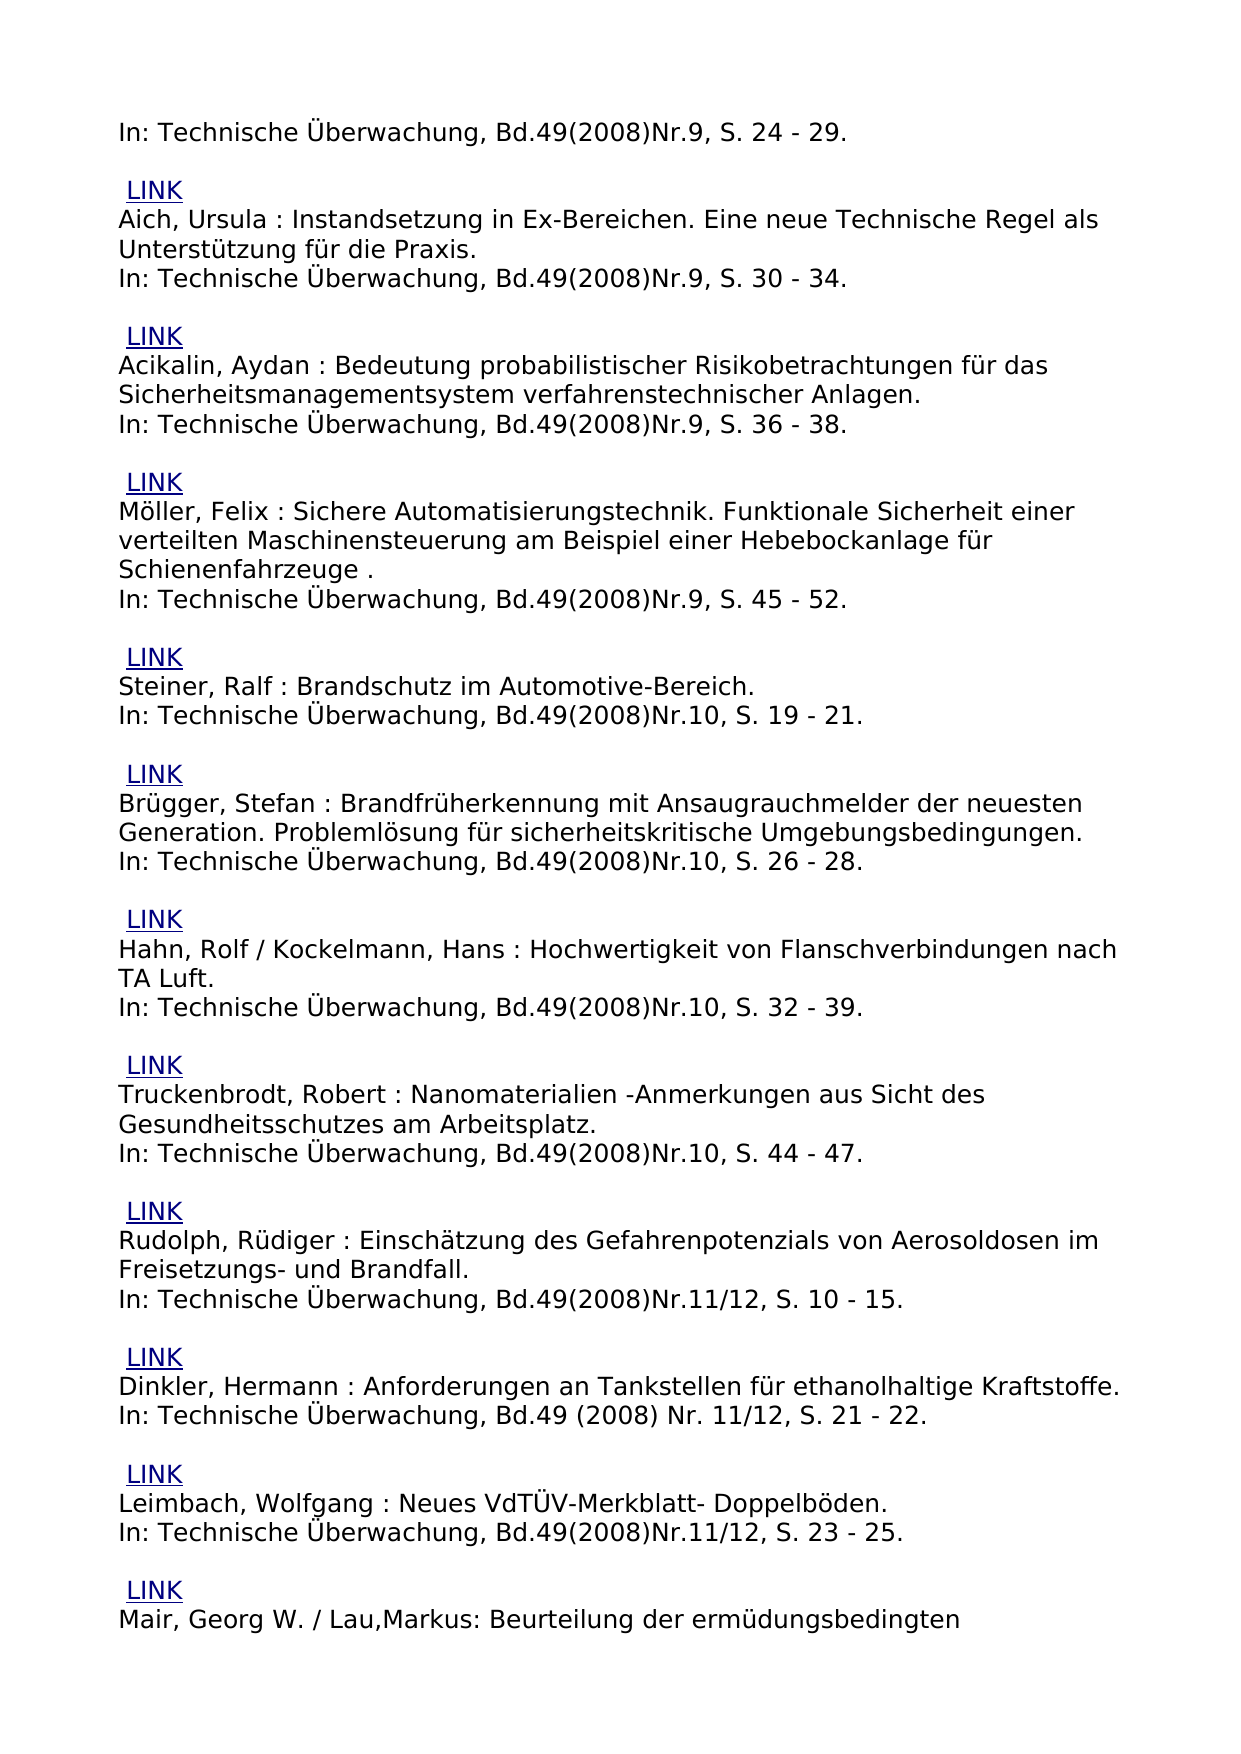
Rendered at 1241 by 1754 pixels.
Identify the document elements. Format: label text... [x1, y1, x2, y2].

text In: Technische Überwachung, Bd.49(2008)Nr.9, S. 24 - 29. LINK Aich, Ursula : Instandsetzung in Ex-Bereichen. Eine neue Technische Regel als Unterstützung für die Praxis. In: Technische Überwachung, Bd.49(2008)Nr.9, S. 30 - 34. LINK Acikalin, Aydan : Bedeutung probabilistischer Risikobetrachtungen für das Sicherheitsmanagementsystem verfahrenstechnischer Anlagen. In: Technische Überwachung, Bd.49(2008)Nr.9, S. 36 - 38. LINK Möller, Felix : Sichere Automatisierungstechnik. Funktionale Sicherheit einer verteilten Maschinensteuerung am Beispiel einer Hebebockanlage für Schienenfahrzeuge . In: Technische Überwachung, Bd.49(2008)Nr.9, S. 45 - 52. LINK Steiner, Ralf : Brandschutz im Automotive-Bereich. In: Technische Überwachung, Bd.49(2008)Nr.10, S. 19 - 21. LINK Brügger, Stefan : Brandfrüherkennung mit Ansaugrauchmelder der neuesten Generation. Problemlösung für sicherheitskritische Umgebungsbedingungen. In: Technische Überwachung, Bd.49(2008)Nr.10, S. 26 - 28. LINK Hahn, Rolf / Kockelmann, Hans : Hochwertigkeit von Flanschverbindungen nach TA Luft. In: Technische Überwachung, Bd.49(2008)Nr.10, S. 32 - 39. LINK Truckenbrodt, Robert : Nanomaterialien -Anmerkungen aus Sicht des Gesundheitsschutzes am Arbeitsplatz. In: Technische Überwachung, Bd.49(2008)Nr.10, S. 44 - 47. LINK Rudolph, Rüdiger : Einschätzung des Gefahrenpotenzials von Aerosoldosen im Freisetzungs- und Brandfall. In: Technische Überwachung, Bd.49(2008)Nr.11/12, S. 10 - 15. LINK Dinkler, Hermann : Anforderungen an Tankstellen für ethanolhaltige Kraftstoffe. In: Technische Überwachung, Bd.49 (2008) Nr. 11/12, S. 21 - 22. LINK Leimbach, Wolfgang : Neues VdTÜV-Merkblatt- Doppelböden. In: Technische Überwachung, Bd.49(2008)Nr.11/12, S. 23 - 25. LINK Mair, Georg W. / Lau,Markus: Beurteilung der ermüdungsbedingten [118, 118, 1122, 1635]
